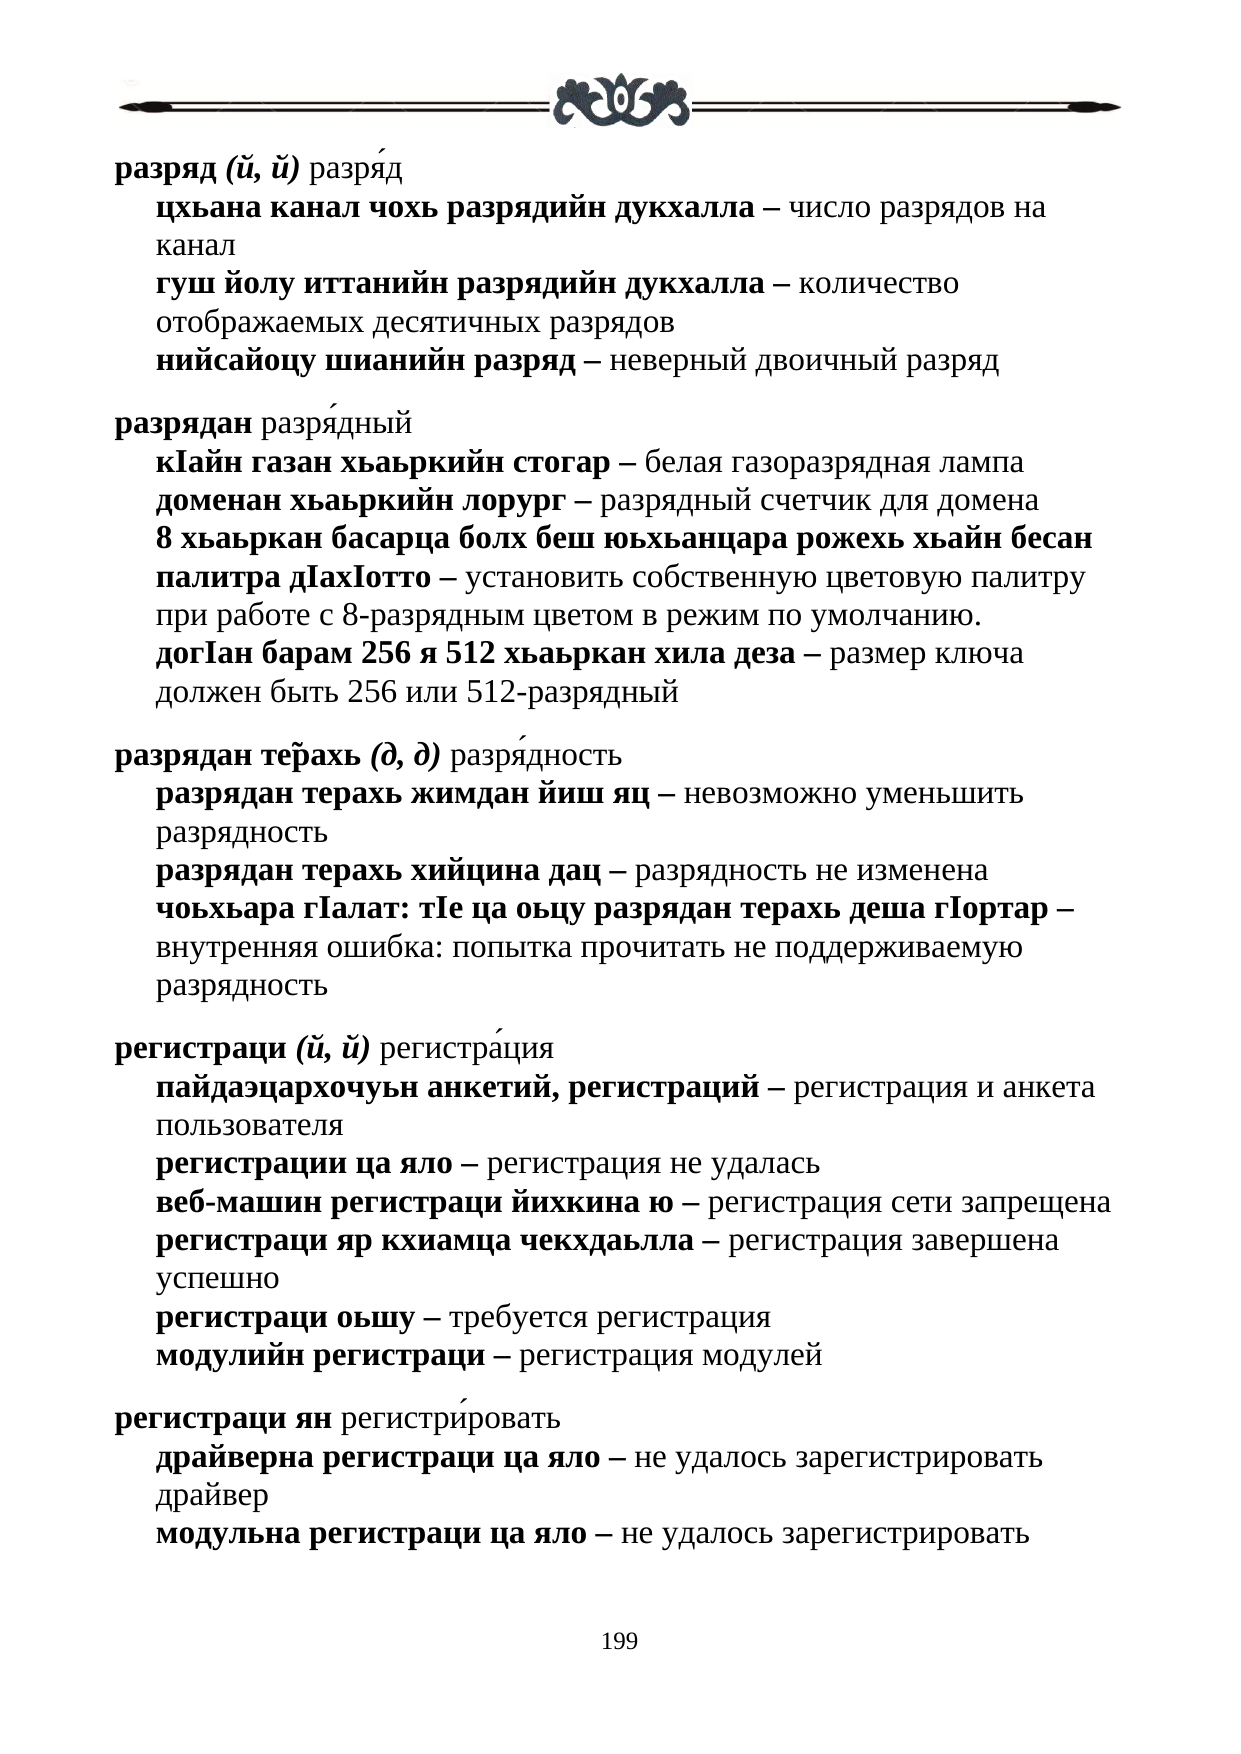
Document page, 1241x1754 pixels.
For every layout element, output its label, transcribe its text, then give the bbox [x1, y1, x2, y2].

text разрядан те̃рахь (д, д) разря́дность разрядан терахь жимдан йиш яц – невозможно уменьшить разрядность разрядан терахь хийцина дац – разрядность не изменена чоьхьара гIалат: тIе ца оьцу разрядан терахь деша гIортар – внутренняя ошибка: попытка прочитать не поддерживаемую разрядность [114, 734, 1122, 1003]
text регистраци (й, й) регистра́ция пайдаэцархочуьн анкетий, регистраций – регистрация и анкета пользователя регистрации ца яло – регистрация не удалась веб-машин регистраци йихкина ю – регистрация сети запрещена регистраци яр кхиамца чекхдаьлла – регистрация завершена успешно регистраци оьшу – требуется регистрация модулийн регистраци – регистрация модулей [114, 1028, 1122, 1373]
text регистраци ян регистри́ровать драйверна регистраци ца яло – не удалось зарегистрировать драйвер модульна регистраци ца яло – не удалось зарегистрировать [114, 1398, 1122, 1551]
text разряд (й, й) разря́д цхьана канал чохь разрядийн дукхалла – число разрядов на канал гуш йолу иттанийн разрядийн дукхалла – количество отображаемых десятичных разрядов нийсайоцу шианийн разряд – неверный двоичный разряд [114, 148, 1122, 378]
text разрядан разря́дный кIайн газан хьаьркийн стогар – белая газоразрядная лампа доменан хьаьркийн лорург – разрядный счетчик для домена 8 хьаьркан басарца болх беш юьхьанцара рожехь хьайн бесан палитра дIахIотто – установить собственную цветовую палитру при работе с 8-разрядным цветом в режим по умолчанию. догIан барам 256 я 512 хьаьркан хила деза – размер ключа должен быть 256 или 512-разрядный [114, 403, 1122, 709]
